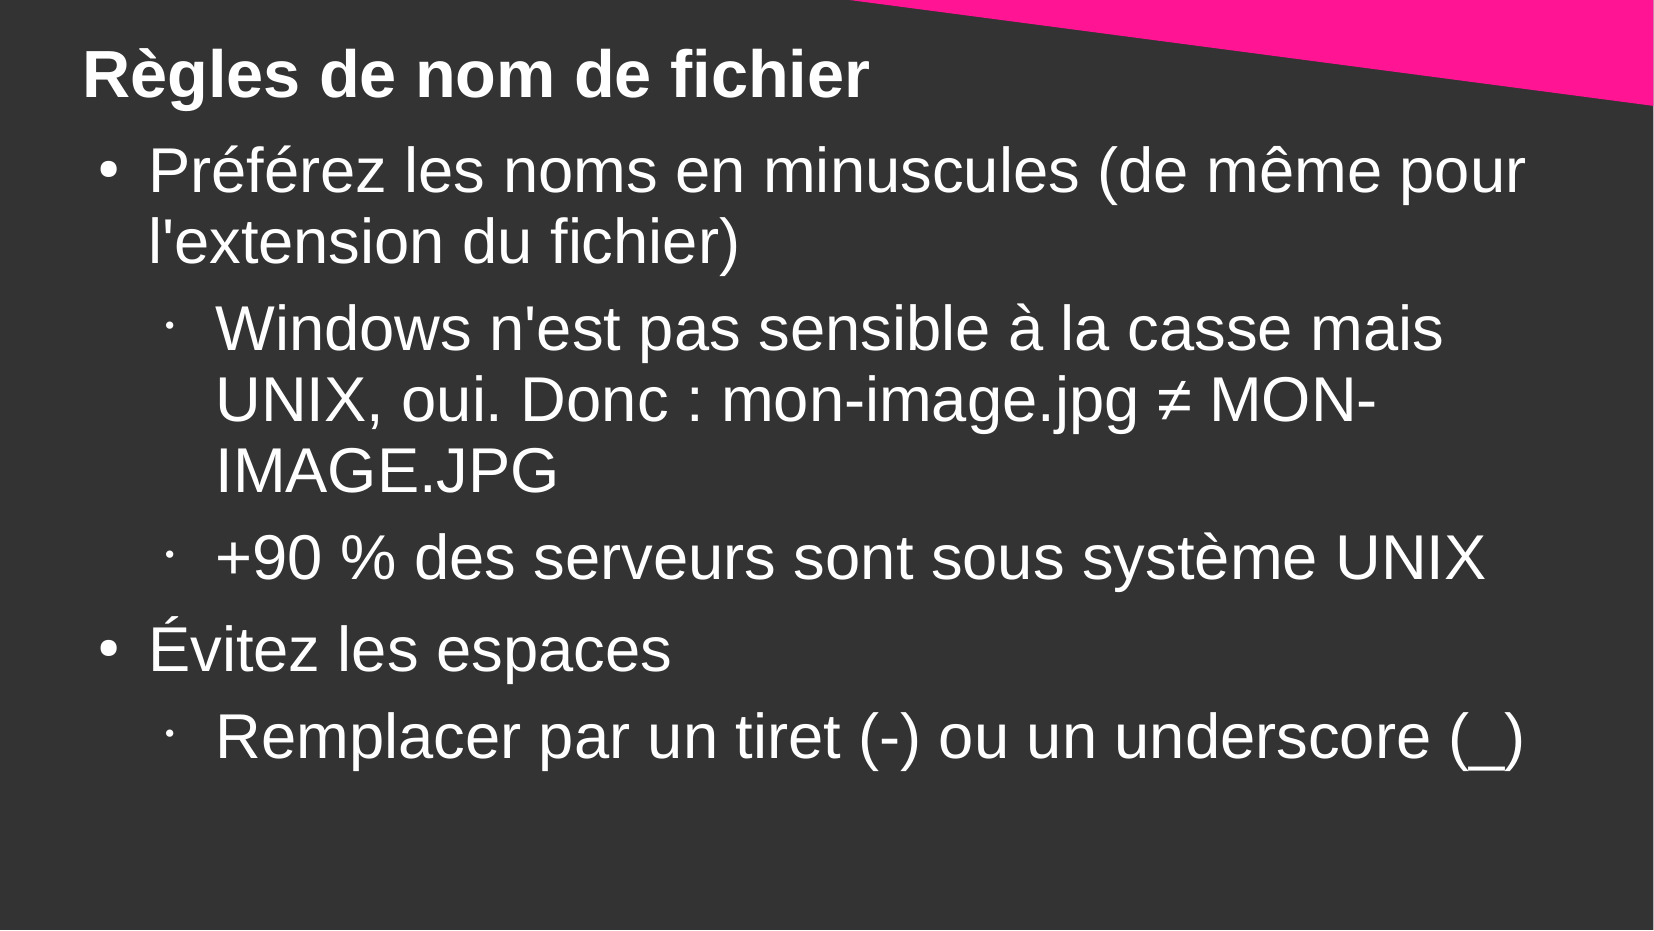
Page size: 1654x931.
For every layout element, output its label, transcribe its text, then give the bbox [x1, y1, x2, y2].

text_box [849, 0, 1654, 106]
list Préférez les noms en minuscules (de même pour l'extension du fichier) Windows n'est pas sensible à la casse mais UNIX, oui. Donc : mon-image.jpg ≠ MON-IMAGE.JPG +90 % des serveurs sont sous système UNIX Évitez les espaces Remplacer par un tiret (-) ou un underscore (_) [80, 135, 1560, 886]
title Règles de nom de fichier [82, 37, 1571, 122]
